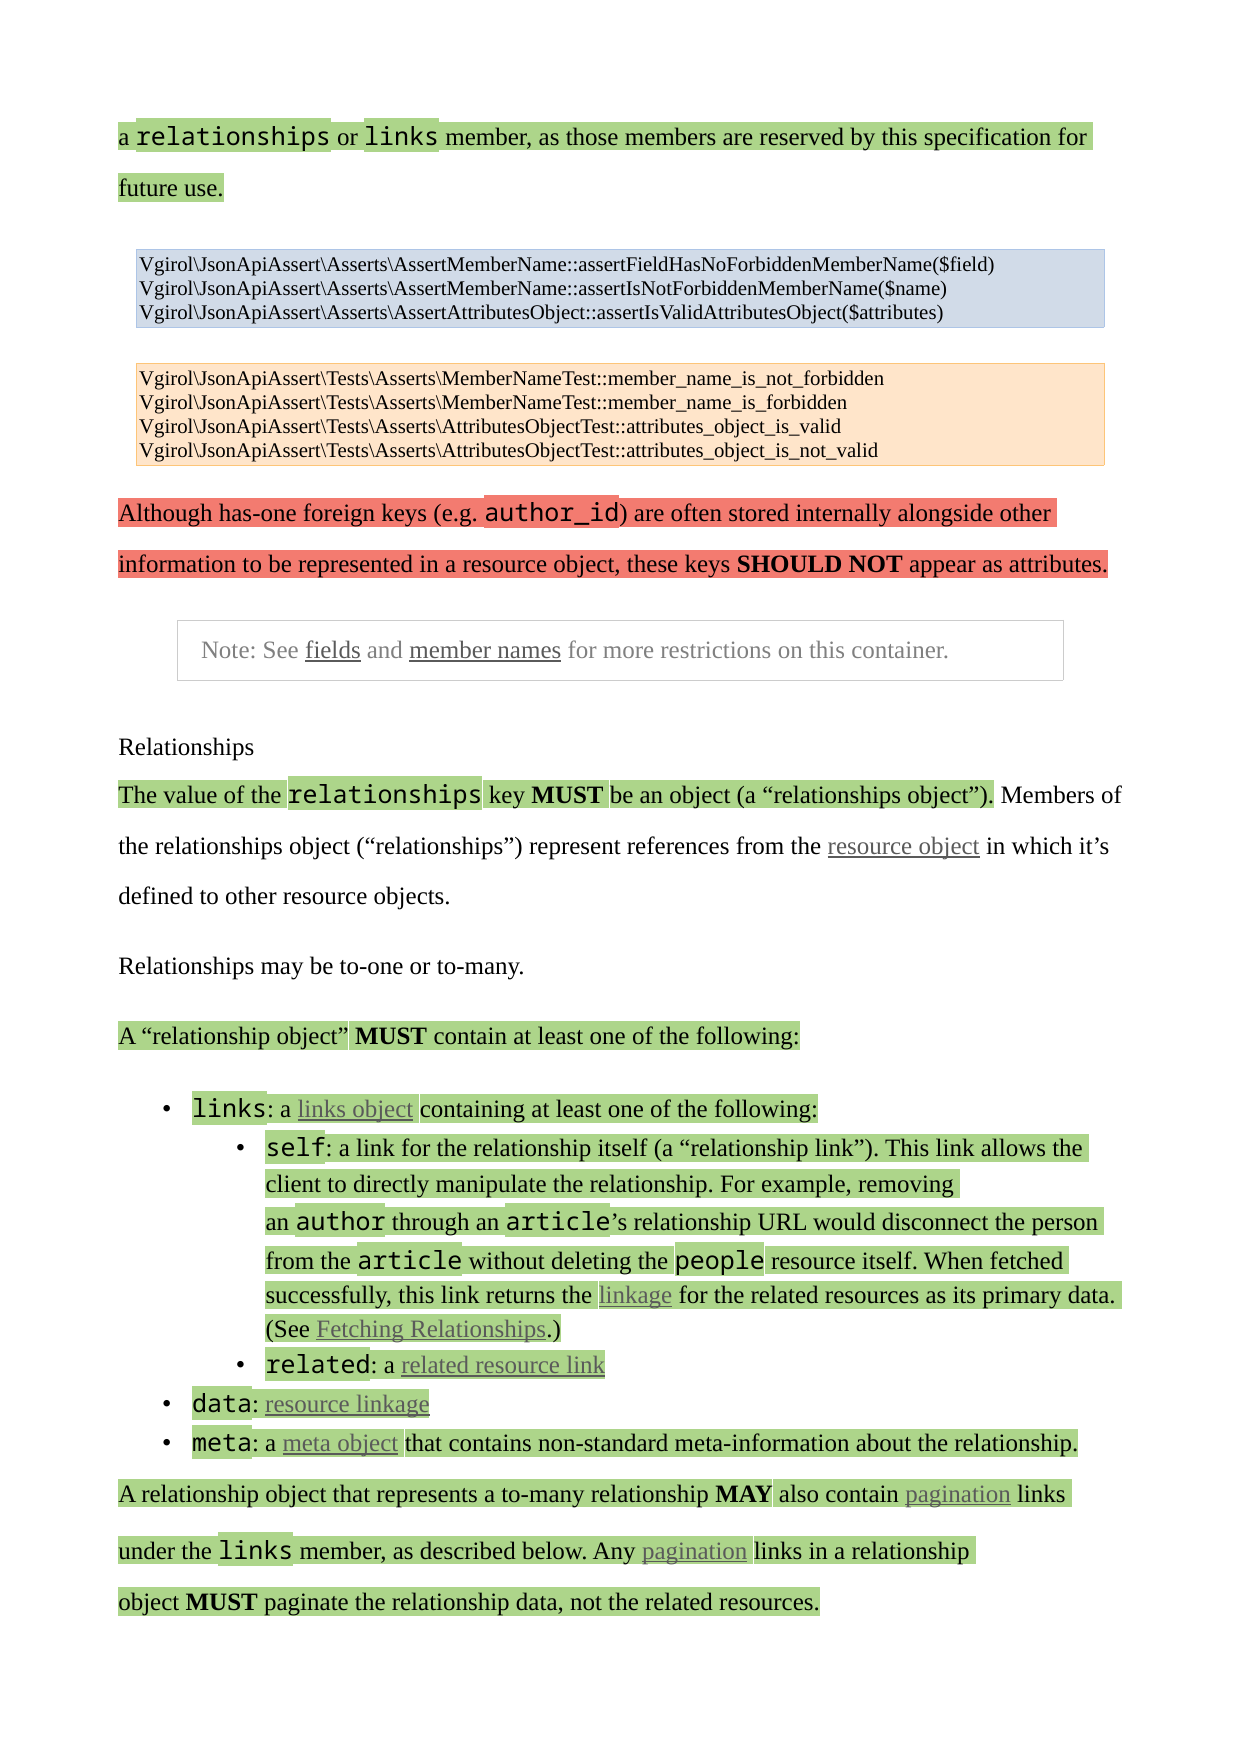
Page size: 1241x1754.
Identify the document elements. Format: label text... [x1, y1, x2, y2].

list data: resource linkage [162, 1386, 1122, 1420]
text A relationship object that represents a to-many relationship MAY also contain pagination links under the links member, as described below. Any pagination links in a relationship object MUST paginate the relationship data, not the related resources. [118, 1479, 1122, 1616]
subtitle Relationships [118, 732, 1122, 761]
list related: a related resource link [236, 1347, 1122, 1381]
text The value of the relationships key MUST be an object (a “relationships object”). Members of the relationships object (“relationships”) represent references from the resource object in which it’s defined to other resource objects. [118, 776, 1122, 910]
text Vgirol\JsonApiAssert\Tests\Asserts\MemberNameTest::member_name_is_not_forbidden [137, 364, 1104, 387]
text Vgirol\JsonApiAssert\Tests\Asserts\AttributesObjectTest::attributes_object_is_valid [137, 411, 1104, 435]
text A “relationship object” MUST contain at least one of the following: [118, 1021, 1122, 1050]
text Vgirol\JsonApiAssert\Tests\Asserts\AttributesObjectTest::attributes_object_is_not_valid [137, 435, 1104, 465]
text Vgirol\JsonApiAssert\Asserts\AssertMemberName::assertIsNotForbiddenMemberName($name) [137, 273, 1104, 297]
text Note: See fields and member names for more restrictions on this container. [178, 621, 1063, 680]
text a relationships or links member, as those members are reserved by this specification for future use. [118, 118, 1122, 202]
list meta: a meta object that contains non-standard meta-information about the relationship. [162, 1425, 1122, 1459]
text Although has-one foreign keys (e.g. author_id) are often stored internally alongside other information to be represented in a resource object, these keys SHOULD NOT appear as attributes. [118, 494, 1122, 578]
text Relationships may be to-one or to-many. [118, 951, 1122, 980]
text Vgirol\JsonApiAssert\Asserts\AssertAttributesObject::assertIsValidAttributesObject($attributes) [137, 297, 1104, 327]
list self: a link for the relationship itself (a “relationship link”). This link allows the client to directly manipulate the relationship. For example, removing an author through an article’s relationship URL would disconnect the person from the article without deleting the people resource itself. When fetched successfully, this link returns the linkage for the related resources as its primary data. (See Fetching Relationships.) [236, 1130, 1122, 1342]
text Vgirol\JsonApiAssert\Tests\Asserts\MemberNameTest::member_name_is_forbidden [137, 387, 1104, 411]
text Vgirol\JsonApiAssert\Asserts\AssertMemberName::assertFieldHasNoForbiddenMemberName($field) [137, 250, 1104, 273]
list links: a links object containing at least one of the following: [162, 1091, 1122, 1125]
